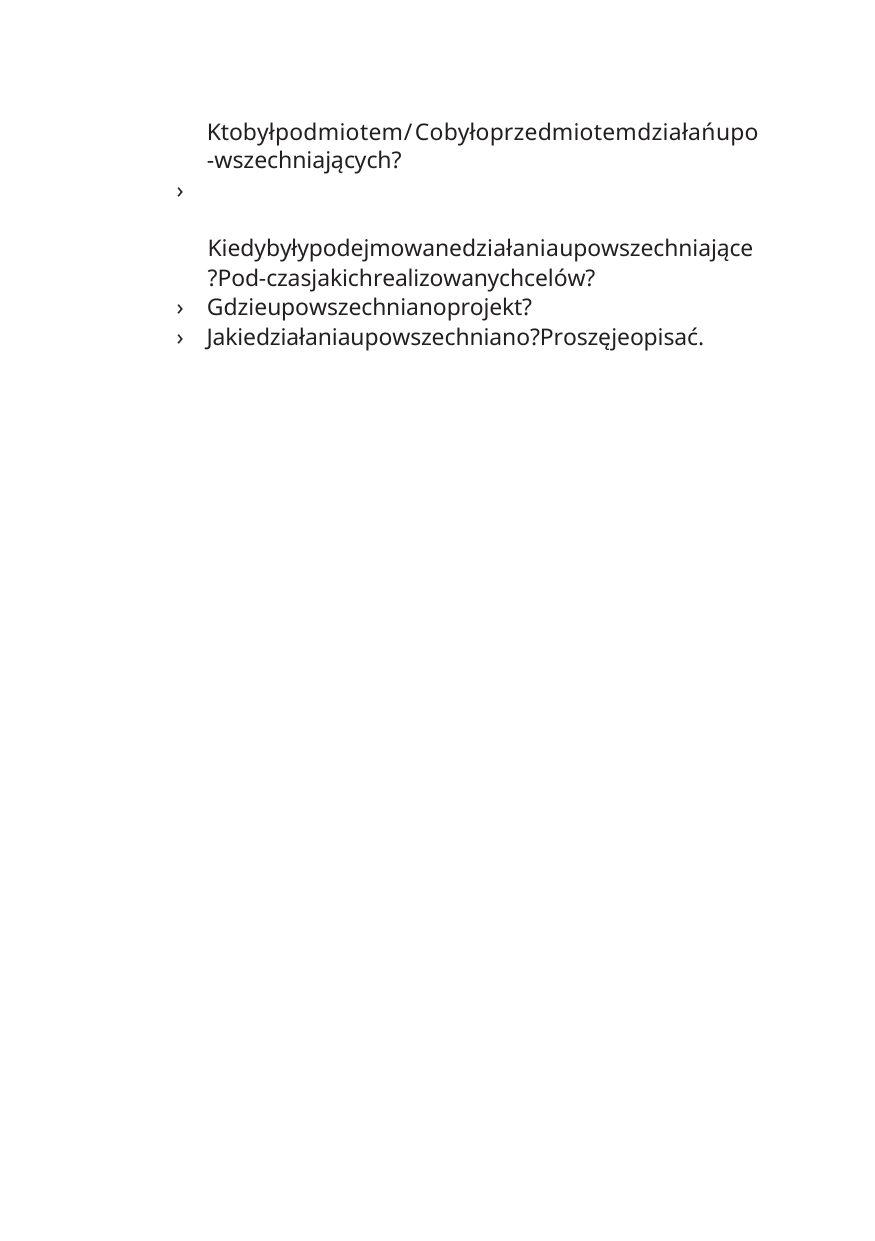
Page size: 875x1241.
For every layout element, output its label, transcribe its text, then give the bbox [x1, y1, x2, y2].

text Ktobyłpodmiotem/Cobyłoprzedmiotemdziałańupo-wszechniających? [176, 117, 762, 175]
text › Jakiedziałaniaupowszechniano?Proszęjeopisać. [176, 322, 772, 352]
text › Gdzieupowszechnianoprojekt? [176, 293, 772, 322]
text › Kiedybyłypodejmowanedziałaniaupowszechniające?Pod-czasjakichrealizowanychcelów? [176, 175, 762, 293]
